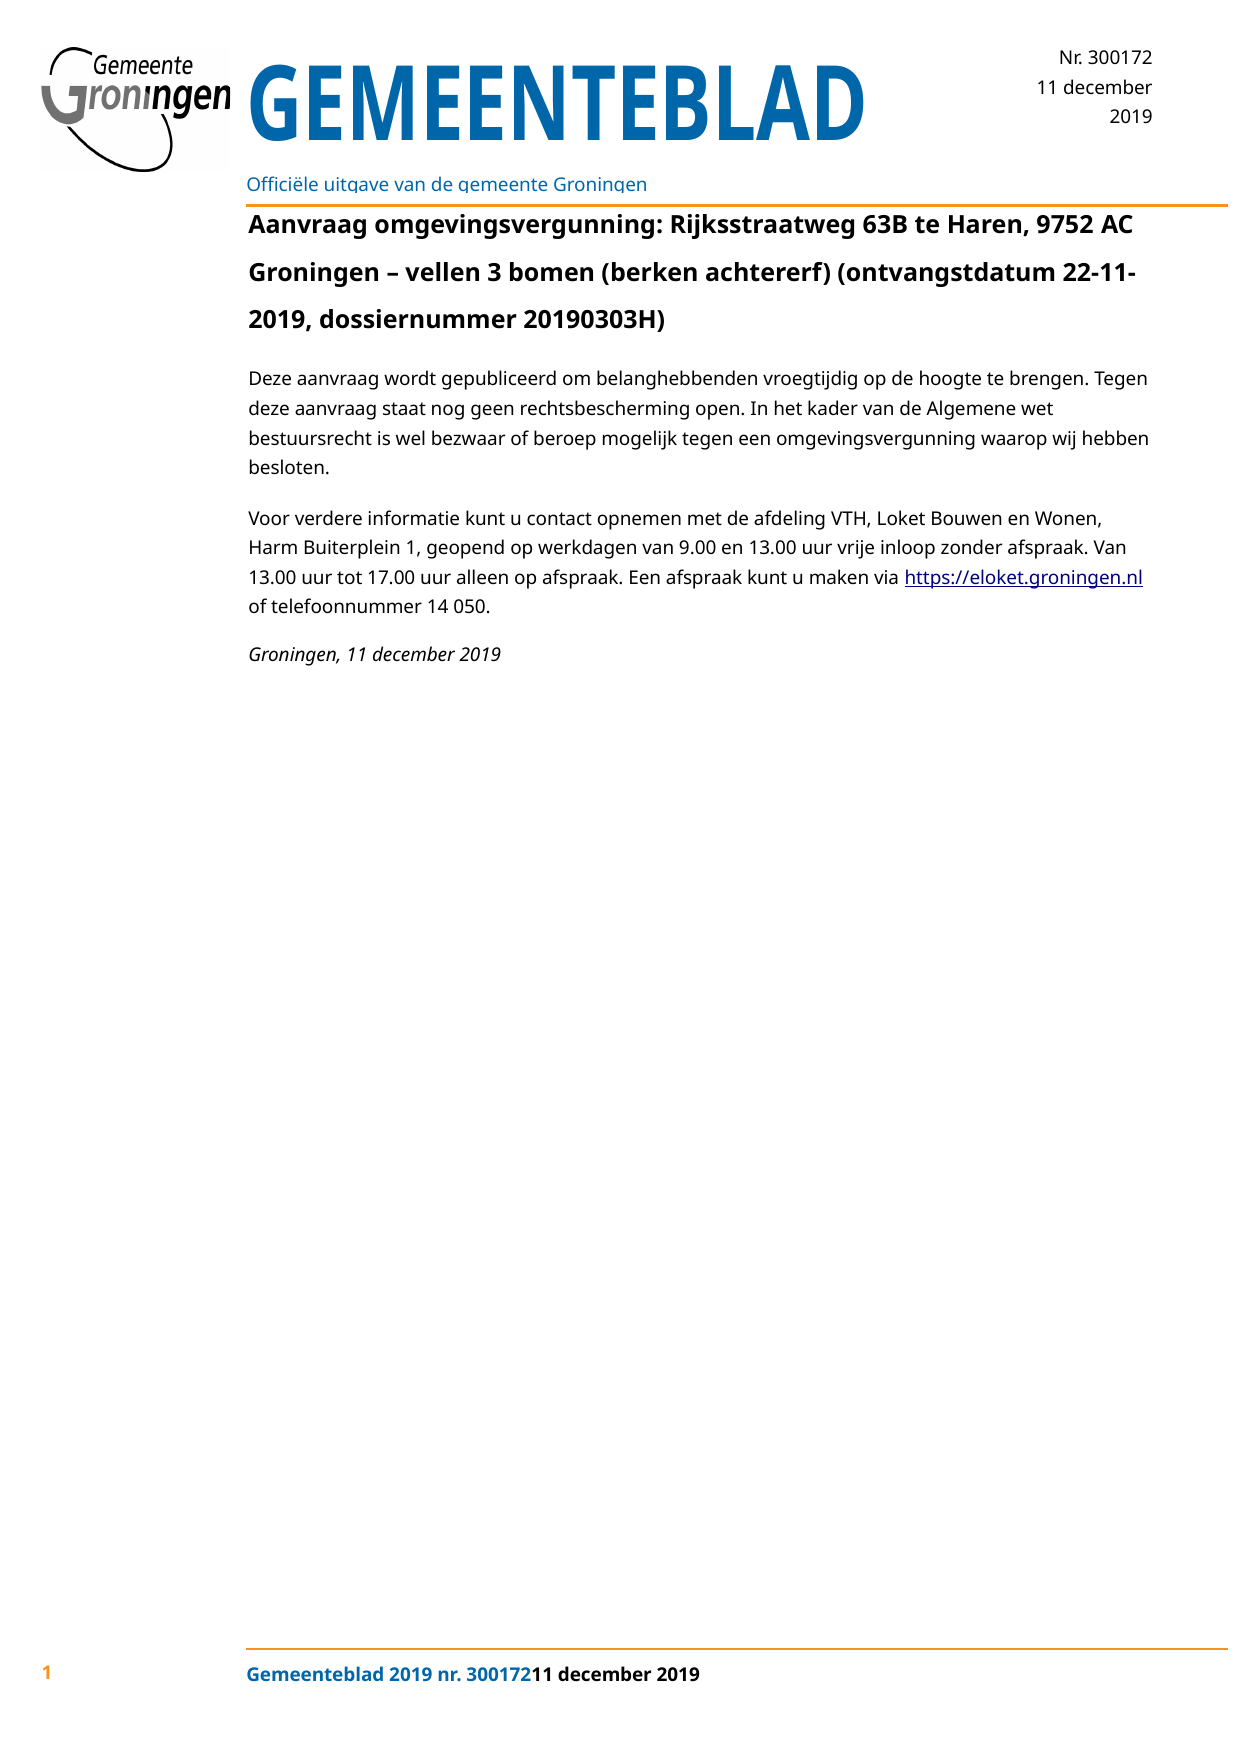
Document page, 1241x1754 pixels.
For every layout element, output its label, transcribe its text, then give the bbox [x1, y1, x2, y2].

text Groningen, 11 december 2019 [248, 641, 1152, 667]
text Aanvraag omgevingsvergunning: Rijksstraatweg 63B te Haren, 9752 AC Groningen – vellen 3 bomen (berken achtererf) (ontvangstdatum 22-11-2019, dossiernummer 20190303H) [248, 207, 1152, 336]
text Voor verdere informatie kunt u contact opnemen met de afdeling VTH, Loket Bouwen en Wonen, Harm Buiterplein 1, geopend op werkdagen van 9.00 en 13.00 uur vrije inloop zonder afspraak. Van 13.00 uur tot 17.00 uur alleen op afspraak. Een afspraak kunt u maken via https://eloket.groningen.nl of telefoonnummer 14 050. [248, 505, 1152, 619]
text Deze aanvraag wordt gepubliceerd om belanghebbenden vroegtijdig op de hoogte te brengen. Tegen deze aanvraag staat nog geen rechtsbescherming open. In het kader van de Algemene wet bestuursrecht is wel bezwaar of beroep mogelijk tegen een omgevingsvergunning waarop wij hebben besloten. [248, 366, 1152, 480]
picture [41, 47, 231, 172]
